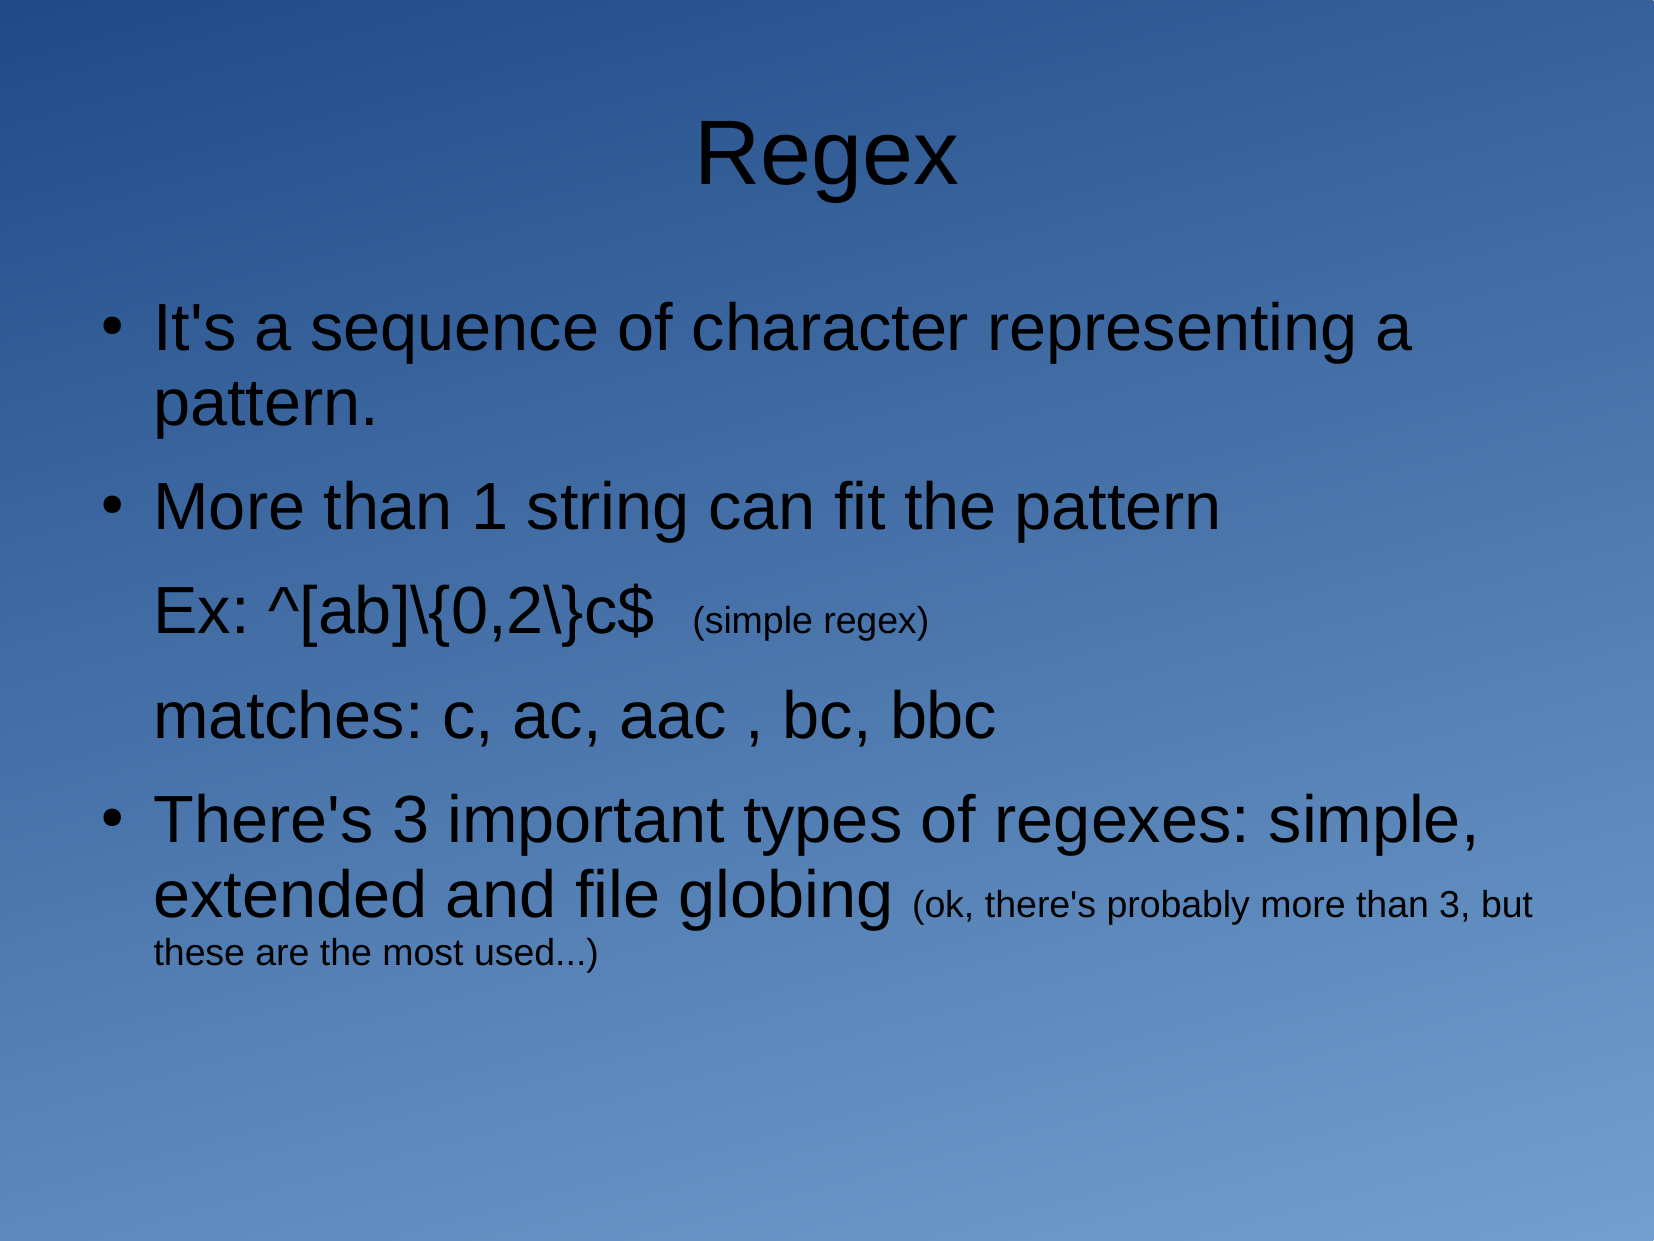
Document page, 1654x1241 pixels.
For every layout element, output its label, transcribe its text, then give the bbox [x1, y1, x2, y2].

list It's a sequence of character representing a pattern. More than 1 string can fit the pattern Ex: ^[ab]\{0,2\}c$ (simple regex) matches: c, ac, aac , bc, bbc There's 3 important types of regexes: simple, extended and file globing (ok, there's probably more than 3, but these are the most used...) [82, 290, 1571, 1010]
title Regex [82, 49, 1571, 257]
